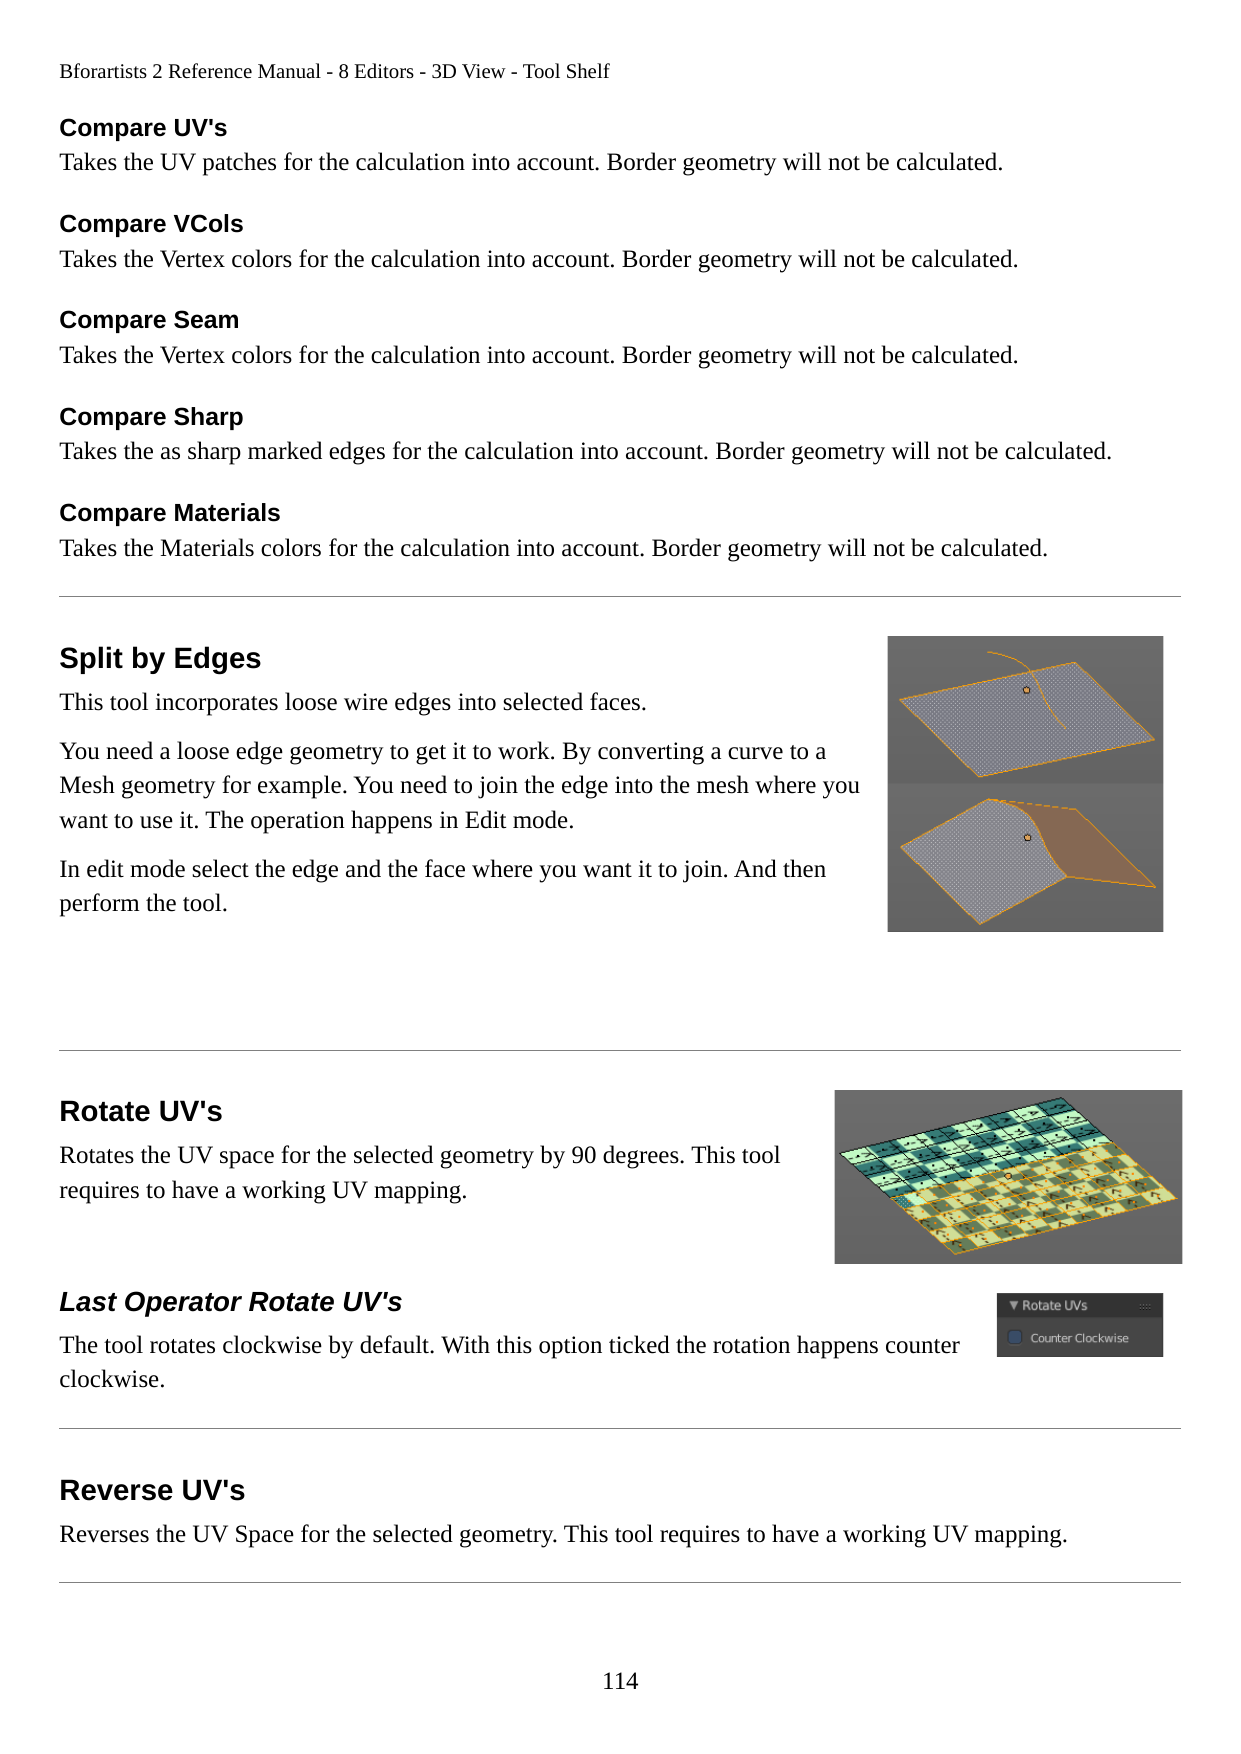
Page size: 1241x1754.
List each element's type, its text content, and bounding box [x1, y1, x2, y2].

text The tool rotates clockwise by default. With this option ticked the rotation happens counter clockwise. [59, 1330, 1181, 1393]
subtitle Last Operator Rotate UV's [59, 1286, 1181, 1318]
picture [887, 636, 1164, 932]
subtitle Rotate UV's [59, 1094, 834, 1128]
text You need a loose edge geometry to get it to work. By converting a curve to a Mesh geometry for example. You need to join the edge into the mesh where you want to use it. The operation happens in Edit mode. [59, 736, 887, 834]
text In edit mode select the edge and the face where you want it to join. And then perform the tool. [59, 854, 887, 917]
subtitle Split by Edges [59, 641, 887, 674]
subtitle Reverse UV's [59, 1472, 1181, 1506]
text Takes the as sharp marked edges for the calculation into account. Border geometry will not be calculated. [59, 436, 1181, 465]
picture [996, 1293, 1164, 1357]
subtitle Compare VCols [59, 209, 1181, 237]
subtitle [1164, 641, 1181, 674]
subtitle Compare Seam [59, 305, 1181, 334]
text Takes the Vertex colors for the calculation into account. Border geometry will not be calculated. [59, 340, 1181, 369]
subtitle Compare UV's [59, 113, 1181, 141]
text Takes the UV patches for the calculation into account. Border geometry will not be calculated. [59, 147, 1181, 176]
text Takes the Vertex colors for the calculation into account. Border geometry will not be calculated. [59, 244, 1181, 272]
subtitle Compare Materials [59, 498, 1181, 527]
text Reverses the UV Space for the selected geometry. This tool requires to have a working UV mapping. [59, 1519, 1181, 1547]
text Rotates the UV space for the selected geometry by 90 degrees. This tool requires to have a working UV mapping. [59, 1141, 834, 1204]
text Takes the Materials colors for the calculation into account. Border geometry will not be calculated. [59, 533, 1181, 562]
text This tool incorporates loose wire edges into selected faces. [59, 687, 887, 716]
subtitle Compare Sharp [59, 402, 1181, 430]
picture [834, 1090, 1183, 1264]
